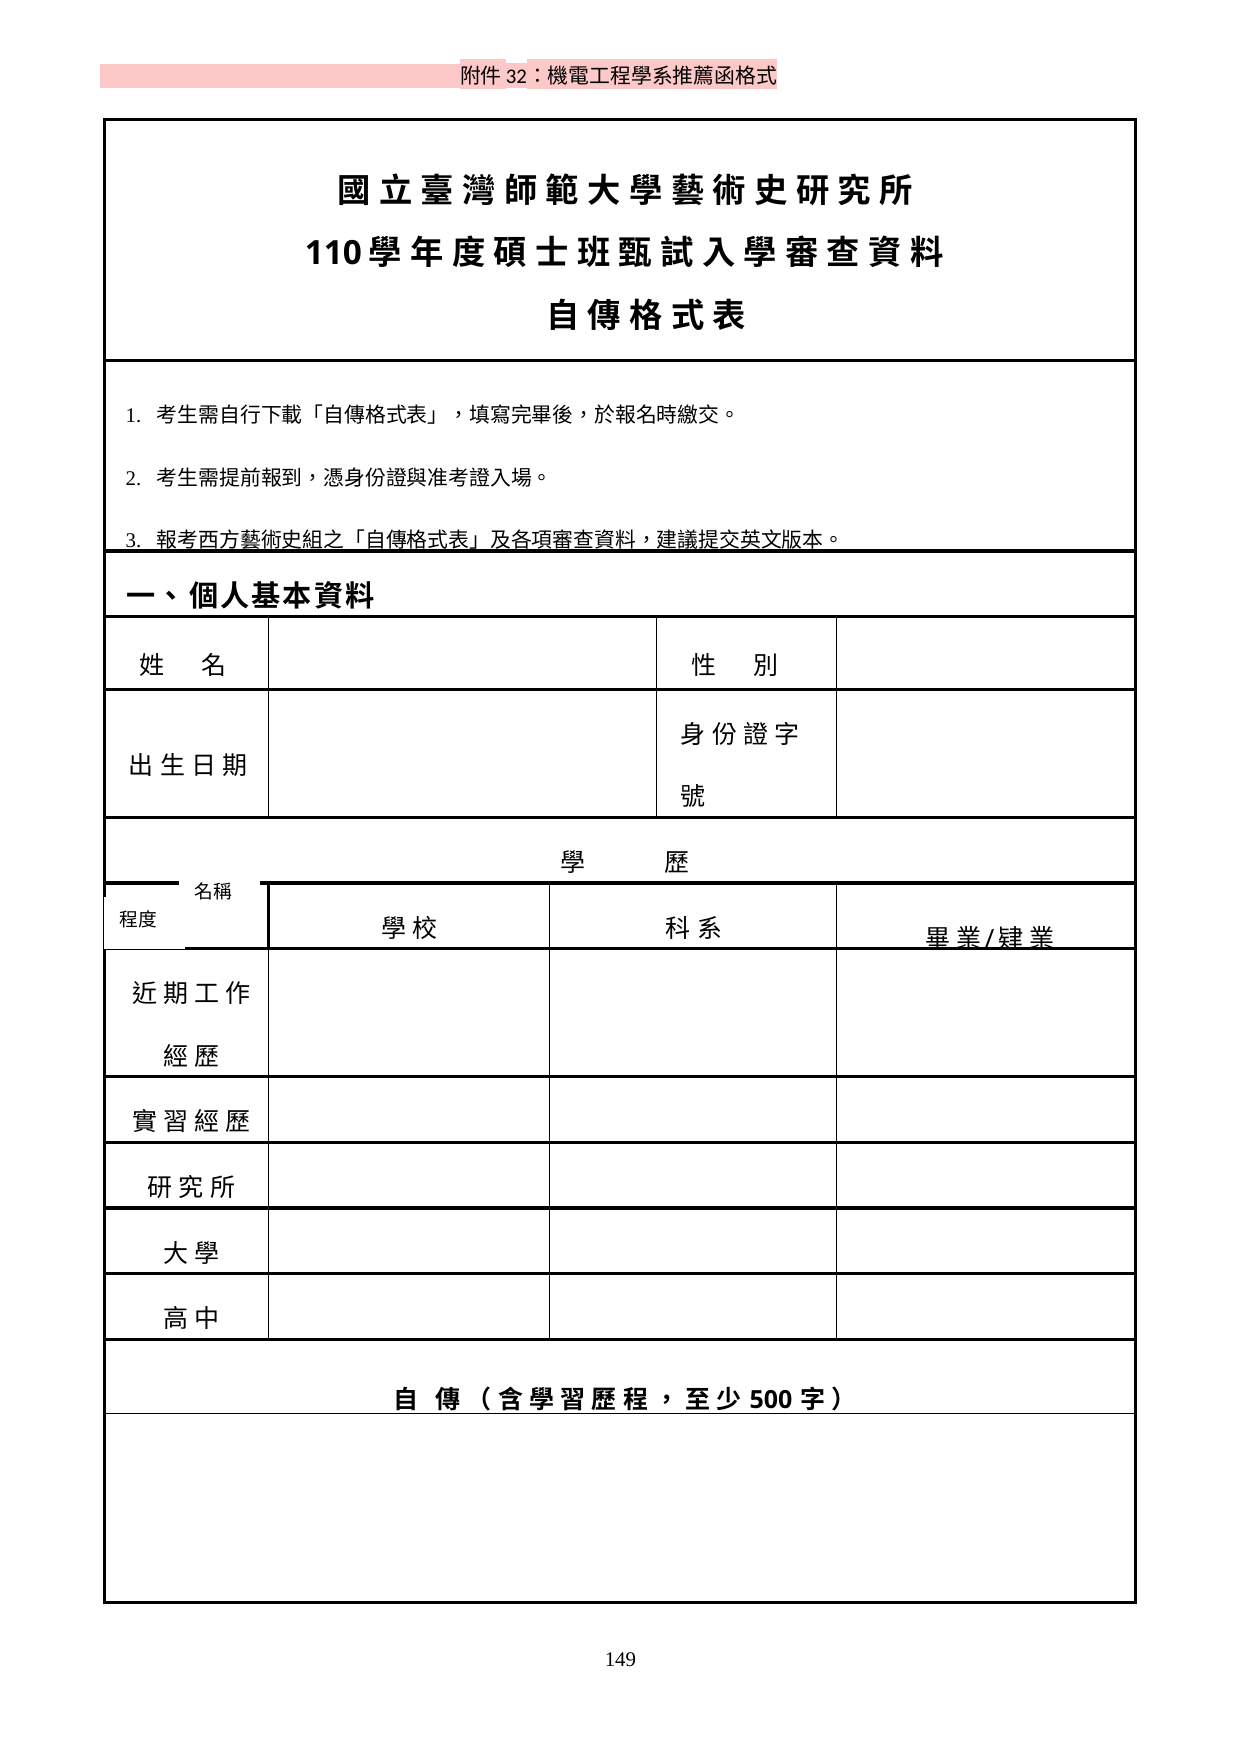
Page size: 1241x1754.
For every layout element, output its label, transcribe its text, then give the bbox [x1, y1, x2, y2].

table_cell [837, 691, 1134, 816]
table_cell 身份證字號 [657, 691, 836, 816]
table_cell 性 別 [657, 618, 836, 688]
table_cell [550, 950, 836, 1075]
table_cell 高中 [106, 1275, 268, 1338]
table_cell [104, 885, 267, 949]
table_cell [269, 1144, 549, 1206]
table_cell 近期工作 經歷 [106, 950, 268, 1075]
table_cell 出生日期 [106, 691, 268, 816]
table_cell [269, 1078, 549, 1141]
table_cell [837, 1210, 1134, 1272]
table_cell 考生需自行下載「自傳格式表」，填寫完畢後，於報名時繳交。 考生需提前報到，憑身份證與准考證入場。 報考西方藝術史組之「自傳格式表」及各項審查資料，建議提交英文版本。 [106, 362, 1134, 549]
table_cell 科系 [550, 885, 836, 947]
table_cell [837, 1275, 1134, 1338]
table_cell 大學 [106, 1210, 268, 1272]
table_cell [837, 1144, 1134, 1206]
table_cell 實習經歷 [106, 1078, 268, 1141]
table_cell [550, 1275, 836, 1338]
table_cell [550, 1078, 836, 1141]
table_cell 自 傳（含學習歷程，至少500字） [106, 1341, 1134, 1413]
table_cell [269, 1275, 549, 1338]
table_cell [550, 1144, 836, 1206]
table_cell 研究所 [106, 1144, 268, 1206]
table_cell [837, 950, 1134, 1075]
table_cell 學 歷 [106, 819, 1134, 921]
table_cell [269, 950, 549, 1075]
table_cell 姓 名 [106, 618, 268, 688]
table_cell [269, 691, 656, 816]
table_cell 學校 [270, 885, 549, 947]
table_cell [269, 1210, 549, 1272]
table_header 國立臺灣師範大學藝術史研究所 110學年度碩士班甄試入學審查資料 自傳格式表 [106, 121, 1134, 359]
table_cell 畢業/肄業 [837, 885, 1134, 947]
table_cell [550, 1210, 836, 1272]
table_cell [106, 1414, 1134, 1601]
table_cell 一、個人基本資料 [106, 553, 1134, 615]
table_cell [269, 618, 656, 688]
table_cell [837, 1078, 1134, 1141]
table_cell [837, 618, 1134, 688]
